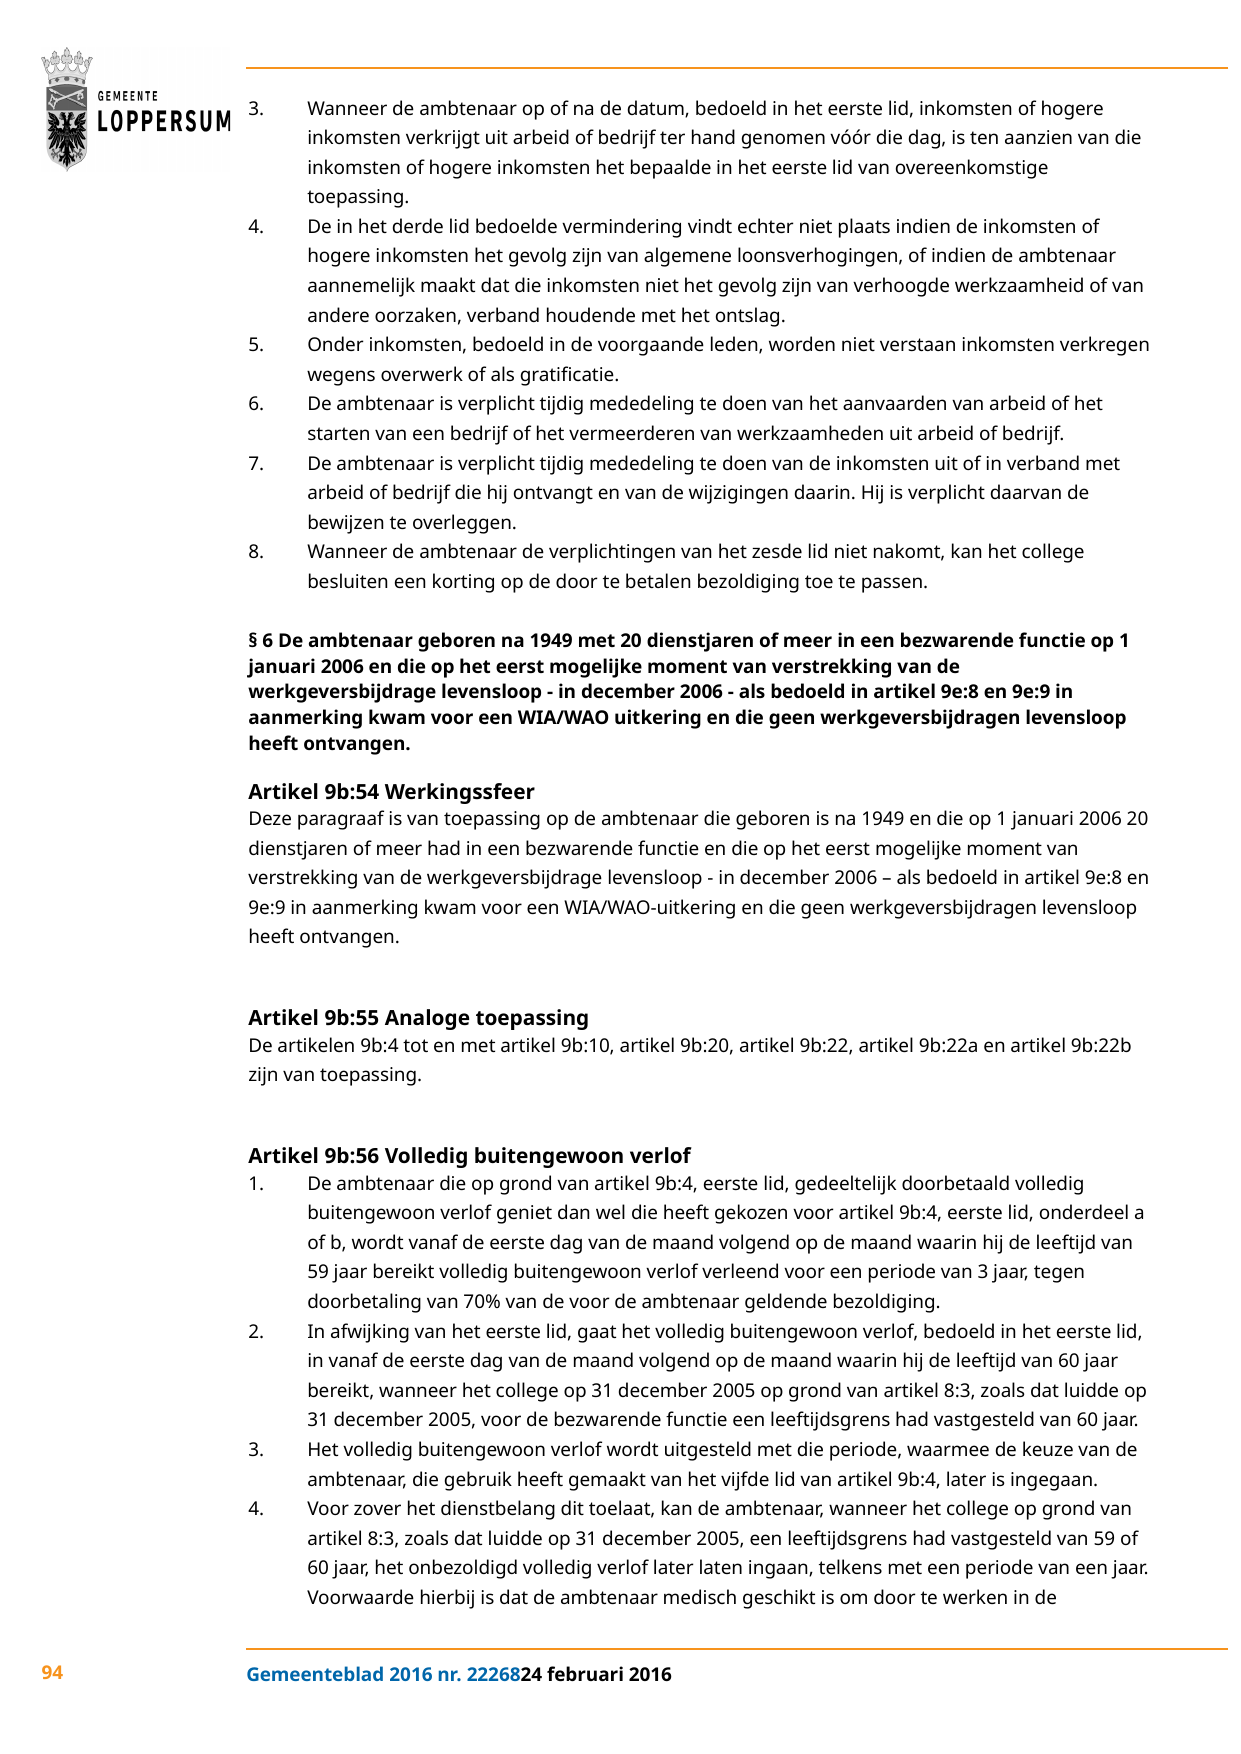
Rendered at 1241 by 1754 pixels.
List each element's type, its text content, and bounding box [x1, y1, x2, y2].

list Het volledig buitengewoon verlof wordt uitgesteld met die periode, waarmee de keuze van de ambtenaar, die gebruik heeft gemaakt van het vijfde lid van artikel 9b:4, later is ingegaan. [248, 1436, 1152, 1492]
picture [41, 47, 231, 172]
text Artikel 9b:54 Werkingssfeer [248, 777, 1152, 805]
list De in het derde lid bedoelde vermindering vindt echter niet plaats indien de inkomsten of hogere inkomsten het gevolg zijn van algemene loonsverhogingen, of indien de ambtenaar aannemelijk maakt dat die inkomsten niet het gevolg zijn van verhoogde werkzaamheid of van andere oorzaken, verband houdende met het ontslag. [248, 213, 1152, 328]
list De ambtenaar die op grond van artikel 9b:4, eerste lid, gedeeltelijk doorbetaald volledig buitengewoon verlof geniet dan wel die heeft gekozen voor artikel 9b:4, eerste lid, onderdeel a of b, wordt vanaf de eerste dag van de maand volgend op de maand waarin hij de leeftijd van 59 jaar bereikt volledig buitengewoon verlof verleend voor een periode van 3 jaar, tegen doorbetaling van 70% van de voor de ambtenaar geldende bezoldiging. [248, 1170, 1152, 1314]
list De ambtenaar is verplicht tijdig mededeling te doen van het aanvaarden van arbeid of het starten van een bedrijf of het vermeerderen van werkzaamheden uit arbeid of bedrijf. [248, 391, 1152, 446]
text Artikel 9b:55 Analoge toepassing [248, 1003, 1152, 1032]
text Deze paragraaf is van toepassing op de ambtenaar die geboren is na 1949 en die op 1 januari 2006 20 dienstjaren of meer had in een bezwarende functie en die op het eerst mogelijke moment van verstrekking van de werkgeversbijdrage levensloop - in december 2006 – als bedoeld in artikel 9e:8 en 9e:9 in aanmerking kwam voor een WIA/WAO-uitkering en die geen werkgeversbijdragen levensloop heeft ontvangen. [248, 805, 1152, 949]
list In afwijking van het eerste lid, gaat het volledig buitengewoon verlof, bedoeld in het eerste lid, in vanaf de eerste dag van de maand volgend op de maand waarin hij de leeftijd van 60 jaar bereikt, wanneer het college op 31 december 2005 op grond van artikel 8:3, zoals dat luidde op 31 december 2005, voor de bezwarende functie een leeftijdsgrens had vastgesteld van 60 jaar. [248, 1318, 1152, 1432]
list Wanneer de ambtenaar op of na de datum, bedoeld in het eerste lid, inkomsten of hogere inkomsten verkrijgt uit arbeid of bedrijf ter hand genomen vóór die dag, is ten aanzien van die inkomsten of hogere inkomsten het bepaalde in het eerste lid van overeenkomstige toepassing. [248, 95, 1152, 209]
list De ambtenaar is verplicht tijdig mededeling te doen van de inkomsten uit of in verband met arbeid of bedrijf die hij ontvangt en van de wijzigingen daarin. Hij is verplicht daarvan de bewijzen te overleggen. [248, 450, 1152, 535]
text De artikelen 9b:4 tot en met artikel 9b:10, artikel 9b:20, artikel 9b:22, artikel 9b:22a en artikel 9b:22b zijn van toepassing. [248, 1032, 1152, 1087]
text § 6 De ambtenaar geboren na 1949 met 20 dienstjaren of meer in een bezwarende functie op 1 januari 2006 en die op het eerst mogelijke moment van verstrekking van de werkgeversbijdrage levensloop - in december 2006 - als bedoeld in artikel 9e:8 en 9e:9 in aanmerking kwam voor een WIA/WAO uitkering en die geen werkgeversbijdragen levensloop heeft ontvangen. [248, 627, 1152, 756]
list Voor zover het dienstbelang dit toelaat, kan de ambtenaar, wanneer het college op grond van artikel 8:3, zoals dat luidde op 31 december 2005, een leeftijdsgrens had vastgesteld van 59 of 60 jaar, het onbezoldigd volledig verlof later laten ingaan, telkens met een periode van een jaar. Voorwaarde hierbij is dat de ambtenaar medisch geschikt is om door te werken in de [248, 1495, 1152, 1610]
text Artikel 9b:56 Volledig buitengewoon verlof [248, 1142, 1152, 1170]
list Wanneer de ambtenaar de verplichtingen van het zesde lid niet nakomt, kan het college besluiten een korting op de door te betalen bezoldiging toe te passen. [248, 538, 1152, 594]
list Onder inkomsten, bedoeld in de voorgaande leden, worden niet verstaan inkomsten verkregen wegens overwerk of als gratificatie. [248, 331, 1152, 387]
